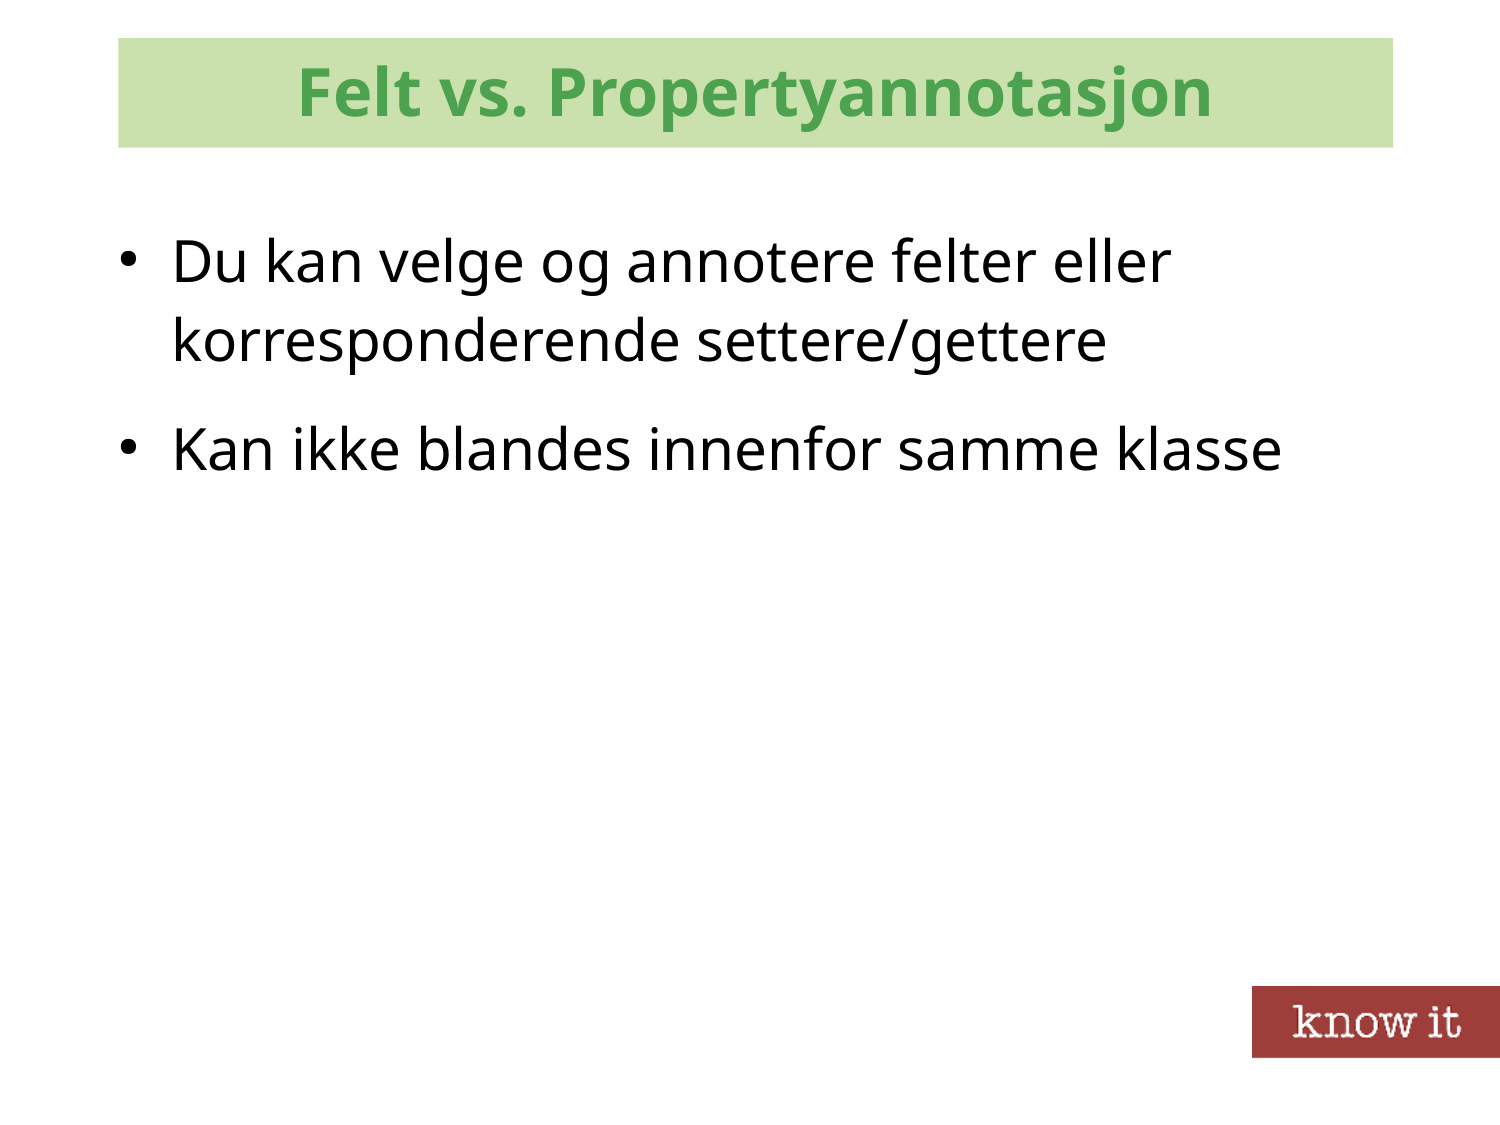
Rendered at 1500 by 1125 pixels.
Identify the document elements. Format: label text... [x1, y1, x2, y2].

text_box Felt vs. Propertyannotasjon [118, 38, 1394, 148]
picture [1252, 986, 1500, 1058]
list Du kan velge og annotere felter eller korresponderende settere/gettere Kan ikke blandes innenfor samme klasse [100, 220, 1360, 935]
